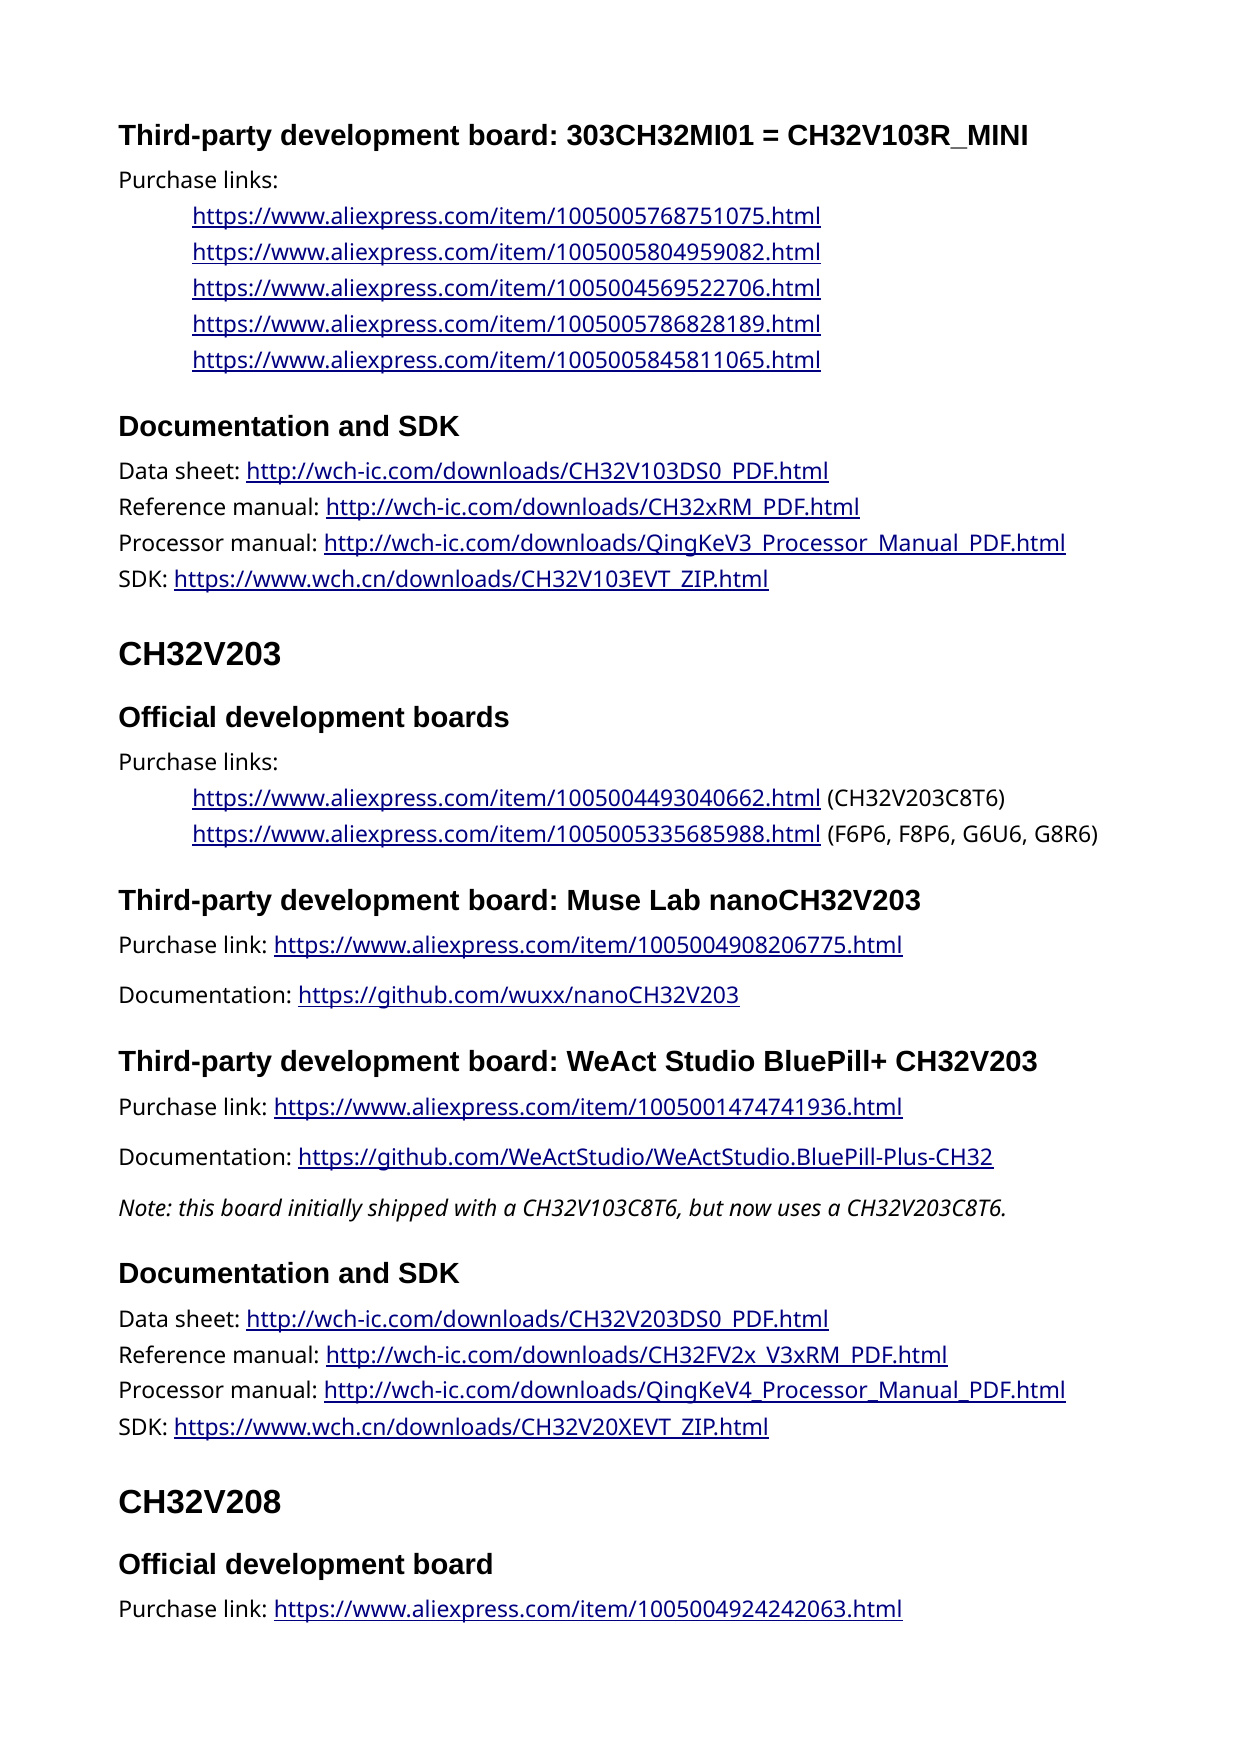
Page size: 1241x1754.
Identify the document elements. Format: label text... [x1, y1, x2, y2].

text SDK: https://www.wch.cn/downloads/CH32V103EVT_ZIP.html [118, 563, 1122, 594]
subtitle Official development boards [118, 700, 1122, 733]
subtitle CH32V208 [118, 1482, 1122, 1520]
text Purchase links: [118, 164, 1122, 195]
subtitle Third-party development board: WeAct Studio BluePill+ CH32V203 [118, 1044, 1122, 1078]
text Purchase link: https://www.aliexpress.com/item/1005001474741936.html [118, 1090, 1122, 1122]
text Purchase link: https://www.aliexpress.com/item/1005004924242063.html [118, 1593, 1122, 1624]
text https://www.aliexpress.com/item/1005005845811065.html [192, 344, 1122, 375]
subtitle Third-party development board: Muse Lab nanoCH32V203 [118, 883, 1122, 916]
subtitle Documentation and SDK [118, 1257, 1122, 1290]
subtitle Documentation and SDK [118, 409, 1122, 442]
text Note: this board initially shipped with a CH32V103C8T6, but now uses a CH32V203C8T6. [118, 1191, 1122, 1223]
text Purchase link: https://www.aliexpress.com/item/1005004908206775.html [118, 929, 1122, 960]
subtitle Third-party development board: 303CH32MI01 = CH32V103R_MINI [118, 118, 1122, 152]
text https://www.aliexpress.com/item/1005004493040662.html (CH32V203C8T6) [192, 782, 1122, 813]
subtitle CH32V203 [118, 634, 1122, 673]
text SDK: https://www.wch.cn/downloads/CH32V20XEVT_ZIP.html [118, 1410, 1122, 1442]
text https://www.aliexpress.com/item/1005005335685988.html (F6P6, F8P6, G6U6, G8R6) [192, 818, 1122, 849]
text Reference manual: http://wch-ic.com/downloads/CH32FV2x_V3xRM_PDF.html [118, 1338, 1122, 1370]
text https://www.aliexpress.com/item/1005005786828189.html [192, 308, 1122, 339]
subtitle Official development board [118, 1547, 1122, 1581]
text Purchase links: [118, 746, 1122, 777]
text Reference manual: http://wch-ic.com/downloads/CH32xRM_PDF.html [118, 491, 1122, 522]
text https://www.aliexpress.com/item/1005005768751075.html [192, 200, 1122, 231]
text Processor manual: http://wch-ic.com/downloads/QingKeV4_Processor_Manual_PDF.html [118, 1374, 1122, 1406]
text Processor manual: http://wch-ic.com/downloads/QingKeV3_Processor_Manual_PDF.html [118, 527, 1122, 558]
text https://www.aliexpress.com/item/1005005804959082.html [192, 236, 1122, 267]
text Documentation: https://github.com/WeActStudio/WeActStudio.BluePill-Plus-CH32 [118, 1141, 1122, 1172]
text Documentation: https://github.com/wuxx/nanoCH32V203 [118, 979, 1122, 1011]
text https://www.aliexpress.com/item/1005004569522706.html [192, 272, 1122, 303]
text Data sheet: http://wch-ic.com/downloads/CH32V103DS0_PDF.html [118, 455, 1122, 486]
text Data sheet: http://wch-ic.com/downloads/CH32V203DS0_PDF.html [118, 1303, 1122, 1334]
